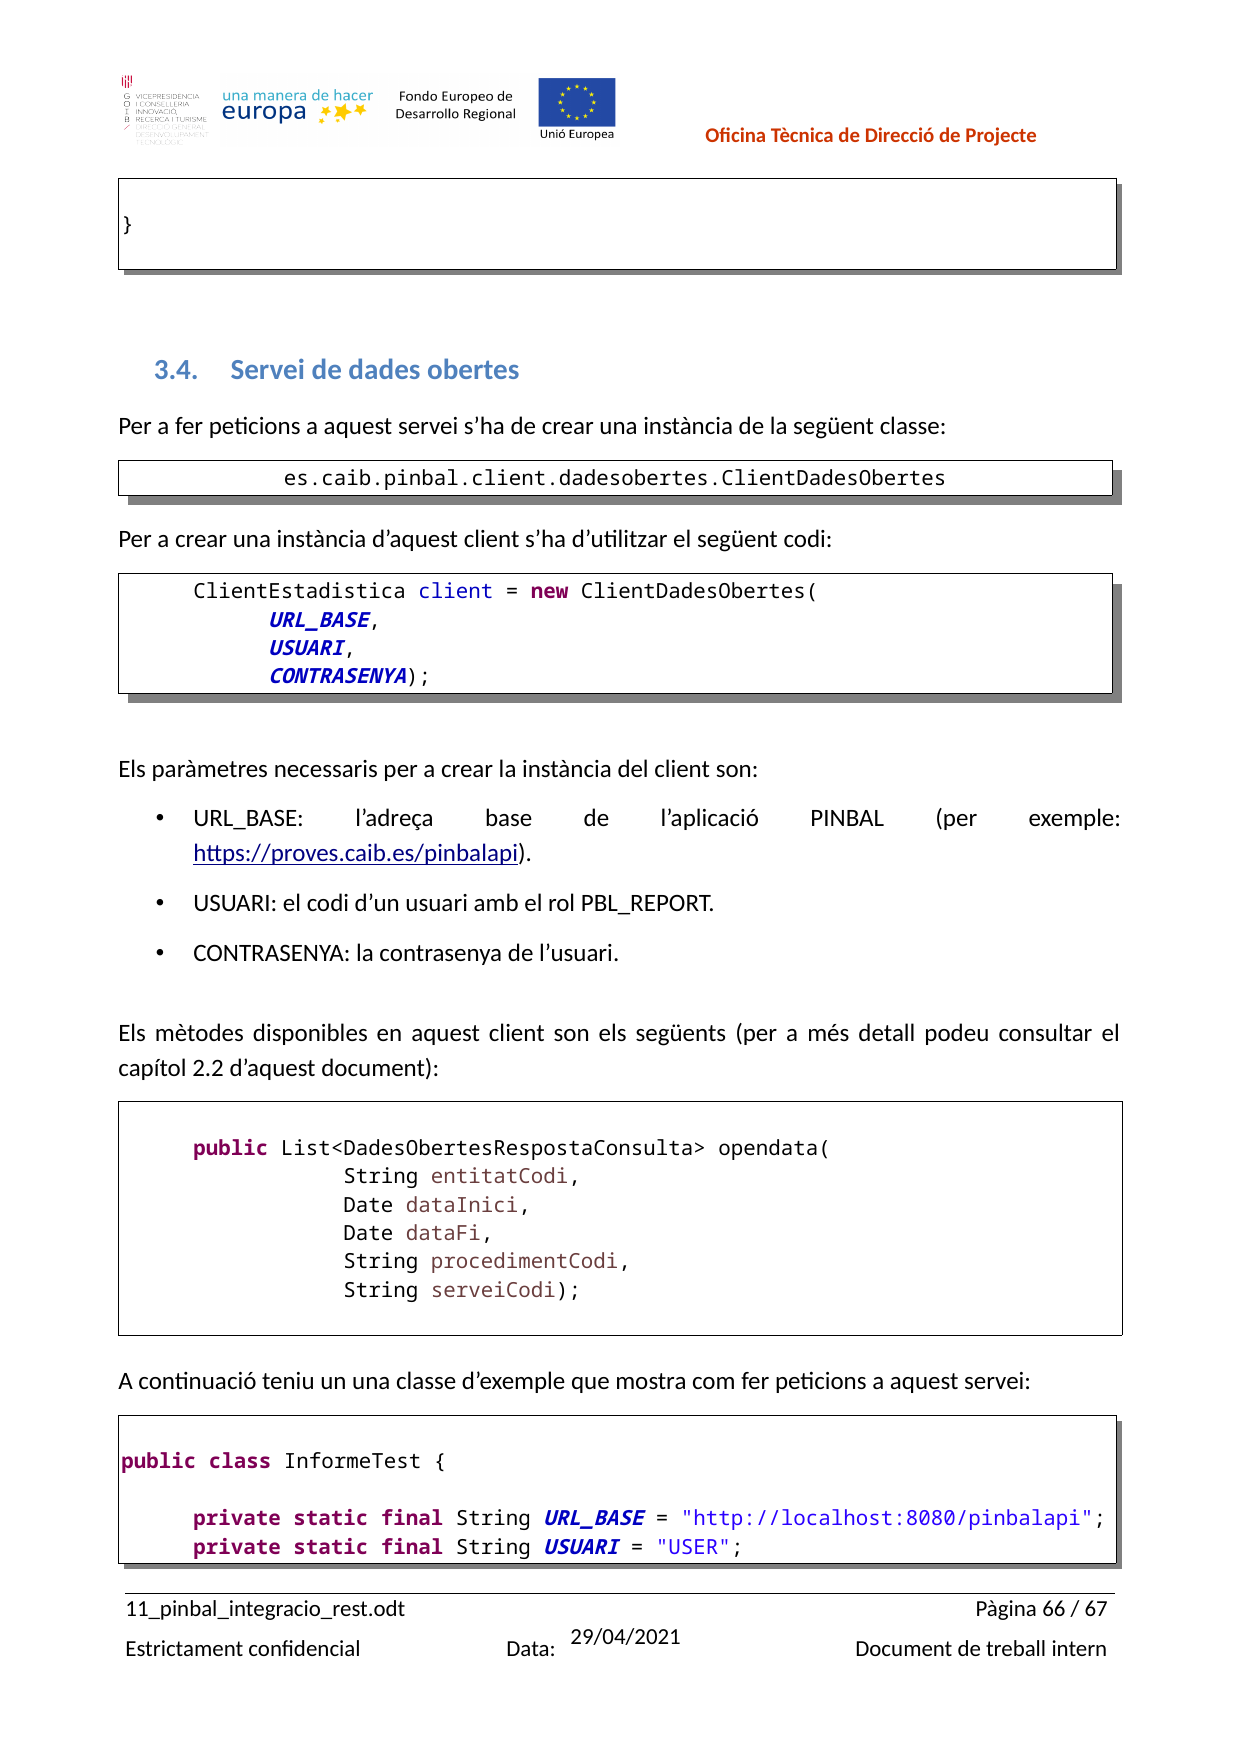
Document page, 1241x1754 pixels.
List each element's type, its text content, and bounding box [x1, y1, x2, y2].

text String procedimentCodi, [119, 1244, 1122, 1272]
text es.caib.pinbal.client.dadesobertes.ClientDadesObertes [119, 461, 1112, 494]
text Date dataFi, [119, 1215, 1122, 1244]
list CONTRASENYA: la contrasenya de l’usuari. [156, 937, 1122, 967]
text ClientEstadistica client = new ClientDadesObertes( [119, 574, 1112, 602]
text private static final String URL_BASE = "http://localhost:8080/pinbalapi"; [119, 1500, 1116, 1529]
text String serveiCodi); [119, 1272, 1122, 1303]
text Per a crear una instància d’aquest client s’ha d’utilitzar el següent codi: [118, 524, 1122, 554]
text A continuació teniu un una classe d’exemple que mostra com fer peticions a aquest servei: [118, 1366, 1122, 1396]
text private static final String USUARI = "USER"; [119, 1529, 1116, 1563]
list USUARI: el codi d’un usuari amb el rol PBL_REPORT. [156, 887, 1122, 918]
text } [119, 206, 1116, 238]
list URL_BASE: l’adreça base de l’aplicació PINBAL (per exemple: https://proves.caib.es/pinbalapi). [156, 803, 1122, 868]
text Per a fer peticions a aquest servei s’ha de crear una instància de la següent classe: [118, 410, 1122, 441]
subtitle Servei de dades obertes [153, 351, 1122, 387]
text Els mètodes disponibles en aquest client son els següents (per a més detall podeu consultar el capítol 2.2 d’aquest document): [118, 1017, 1122, 1082]
text Date dataInici, [119, 1187, 1122, 1215]
picture [118, 73, 213, 147]
text String entitatCodi, [119, 1158, 1122, 1187]
text public List<DadesObertesRespostaConsulta> opendata( [119, 1130, 1122, 1158]
picture [219, 73, 621, 147]
text public class InformeTest { [119, 1443, 1116, 1475]
text URL_BASE, [119, 602, 1112, 630]
text Els paràmetres necessaris per a crear la instància del client son: [118, 753, 1122, 783]
text USUARI, [119, 630, 1112, 658]
text CONTRASENYA); [119, 658, 1112, 693]
